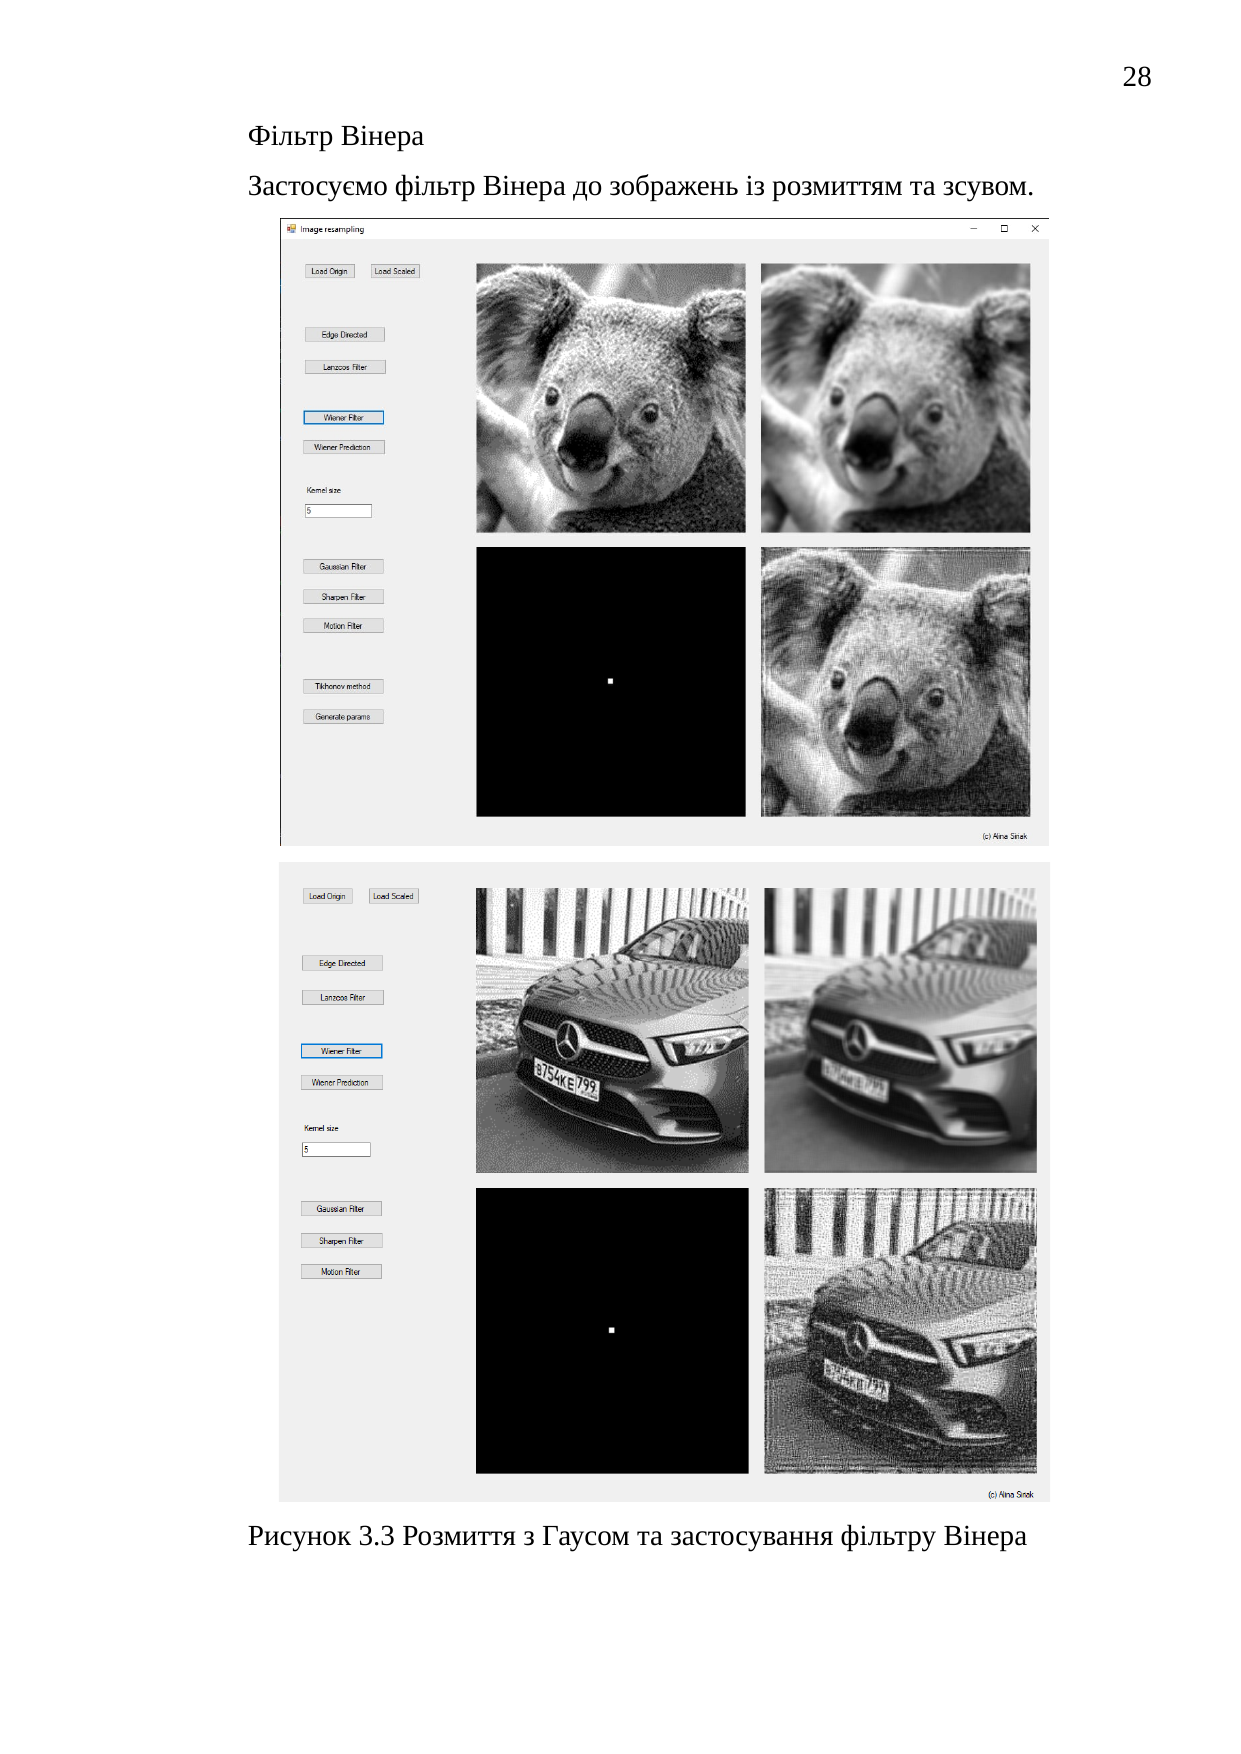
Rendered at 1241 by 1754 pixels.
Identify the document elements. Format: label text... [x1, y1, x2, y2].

picture [278, 861, 1050, 1502]
text Застосуємо фільтр Вінера до зображень із розмиттям та зсувом. [177, 168, 1152, 202]
text Рисунок 3.3 Розмиття з Гаусом та застосування фільтру Вінера [177, 1518, 1152, 1602]
picture [280, 218, 1049, 846]
text Фільтр Вінера [177, 118, 1152, 152]
